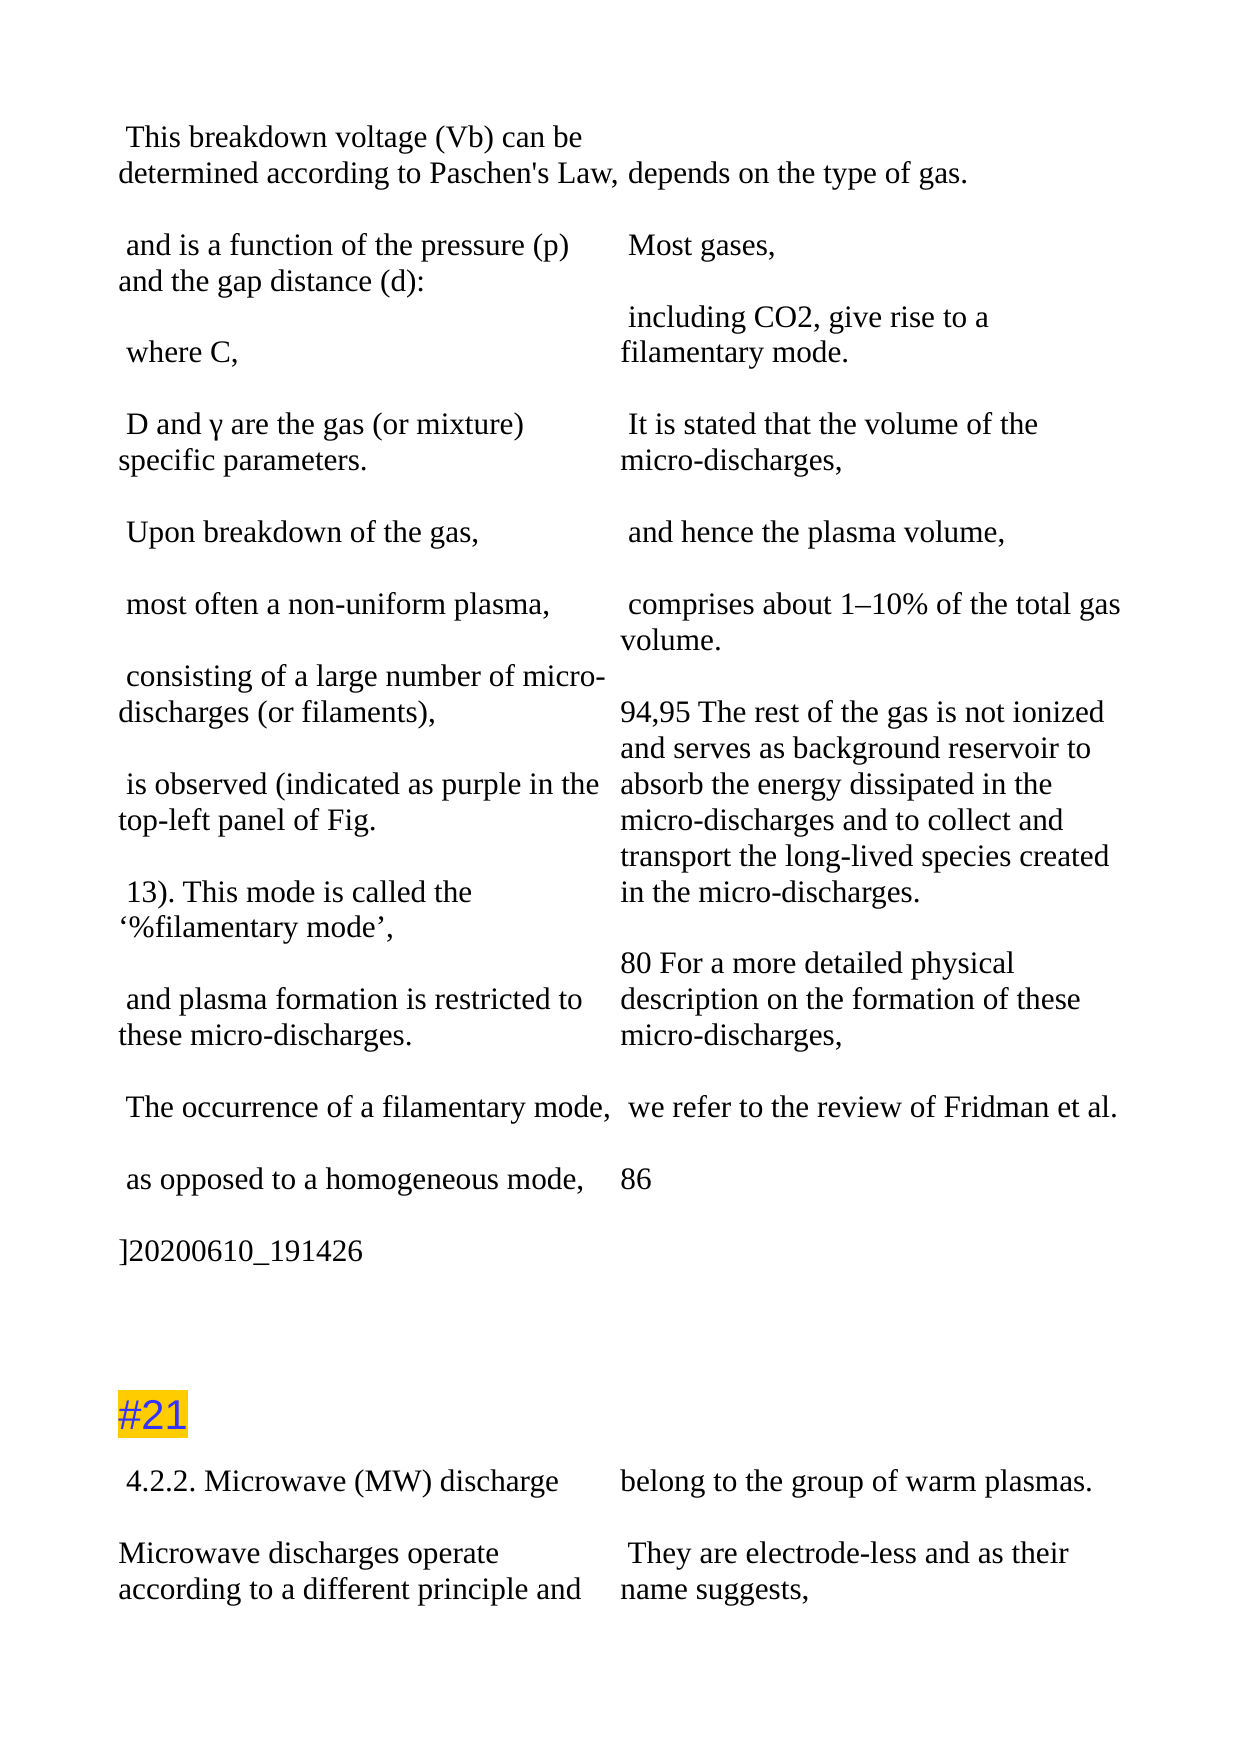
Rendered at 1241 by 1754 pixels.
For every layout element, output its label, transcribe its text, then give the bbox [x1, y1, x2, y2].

text consisting of a large number of micro-discharges (or filaments), [118, 657, 620, 729]
text The occurrence of a filamentary mode, [118, 1088, 620, 1124]
text where C, [118, 334, 620, 370]
text and is a function of the pressure (p) and the gap distance (d): [118, 226, 620, 298]
text depends on the type of gas. [620, 154, 1122, 190]
text ]20200610_191426 [118, 1232, 1122, 1268]
text and plasma formation is restricted to these micro-discharges. [118, 981, 620, 1052]
text 86 [620, 1160, 1122, 1196]
text This breakdown voltage (Vb) can be determined according to Paschen's Law, [118, 118, 620, 190]
text is observed (indicated as purple in the top-left panel of Fig. [118, 765, 620, 837]
text Upon breakdown of the gas, [118, 513, 620, 549]
text 94,95 The rest of the gas is not ionized and serves as background reservoir to absorb the energy dissipated in the micro-discharges and to collect and transport the long-lived species created in the micro-discharges. [620, 693, 1122, 909]
text 13). This mode is called the ‘%filamentary mode’, [118, 873, 620, 945]
text Most gases, [620, 226, 1122, 262]
text They are electrode-less and as their name suggests, [620, 1534, 1122, 1606]
text including CO2, give rise to a filamentary mode. [620, 298, 1122, 370]
text It is stated that the volume of the micro-discharges, [620, 406, 1122, 477]
text D and γ are the gas (or mixture) specific parameters. [118, 406, 620, 477]
text belong to the group of warm plasmas. [620, 1462, 1122, 1498]
text we refer to the review of Fridman et al. [620, 1088, 1122, 1124]
text most often a non-uniform plasma, [118, 585, 620, 621]
text #21 [118, 1390, 1122, 1438]
text Microwave discharges operate according to a different principle and [118, 1534, 620, 1606]
text 4.2.2. Microwave (MW) discharge [118, 1462, 620, 1498]
text 80 For a more detailed physical description on the formation of these micro-discharges, [620, 945, 1122, 1052]
text and hence the plasma volume, [620, 513, 1122, 549]
text comprises about 1–10% of the total gas volume. [620, 585, 1122, 657]
text as opposed to a homogeneous mode, [118, 1160, 620, 1196]
